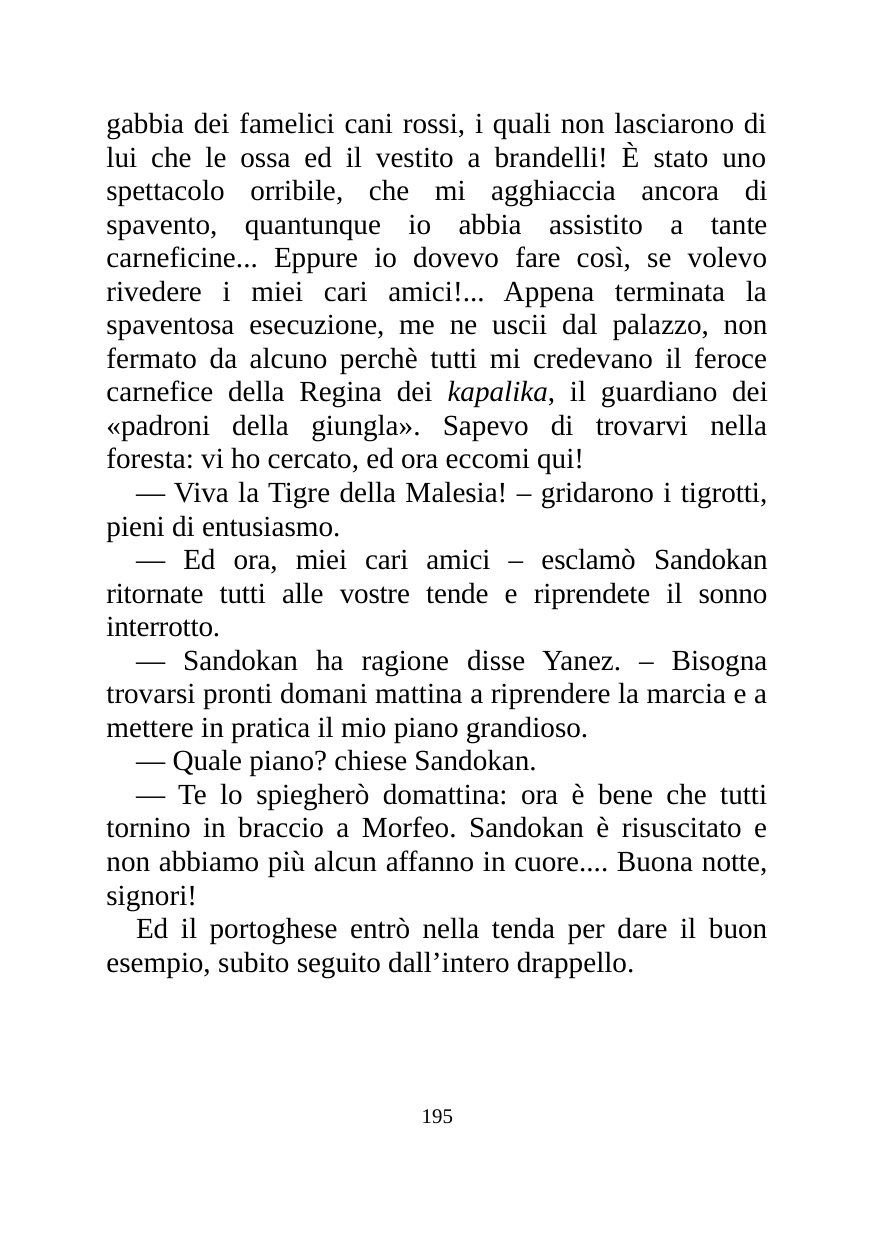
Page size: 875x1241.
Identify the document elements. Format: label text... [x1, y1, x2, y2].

text — Ed ora, miei cari amici – esclamò Sandokan ritornate tutti alle vostre tende e riprendete il sonno interrotto. [106, 542, 768, 643]
text gabbia dei famelici cani rossi, i quali non lasciarono di lui che le ossa ed il vestito a brandelli! È stato uno spettacolo orribile, che mi agghiaccia ancora di spavento, quantunque io abbia assistito a tante carneficine... Eppure io dovevo fare così, se volevo rivedere i miei cari amici!... Appena terminata la spaventosa esecuzione, me ne uscii dal palazzo, non fermato da alcuno perchè tutti mi credevano il feroce carnefice della Regina dei kapalika, il guardiano dei «padroni della giungla». Sapevo di trovarvi nella foresta: vi ho cercato, ed ora eccomi qui! [106, 106, 768, 475]
text — Quale piano? chiese Sandokan. [106, 743, 768, 777]
text Ed il portoghese entrò nella tenda per dare il buon esempio, subito seguito dall’intero drappello. [106, 911, 768, 978]
text — Viva la Tigre della Malesia! – gridarono i tigrotti, pieni di entusiasmo. [106, 475, 768, 542]
text — Te lo spiegherò domattina: ora è bene che tutti tornino in braccio a Morfeo. Sandokan è risuscitato e non abbiamo più alcun affanno in cuore.... Buona notte, signori! [106, 777, 768, 911]
text — Sandokan ha ragione disse Yanez. – Bisogna trovarsi pronti domani mattina a riprendere la marcia e a mettere in pratica il mio piano grandioso. [106, 643, 768, 743]
